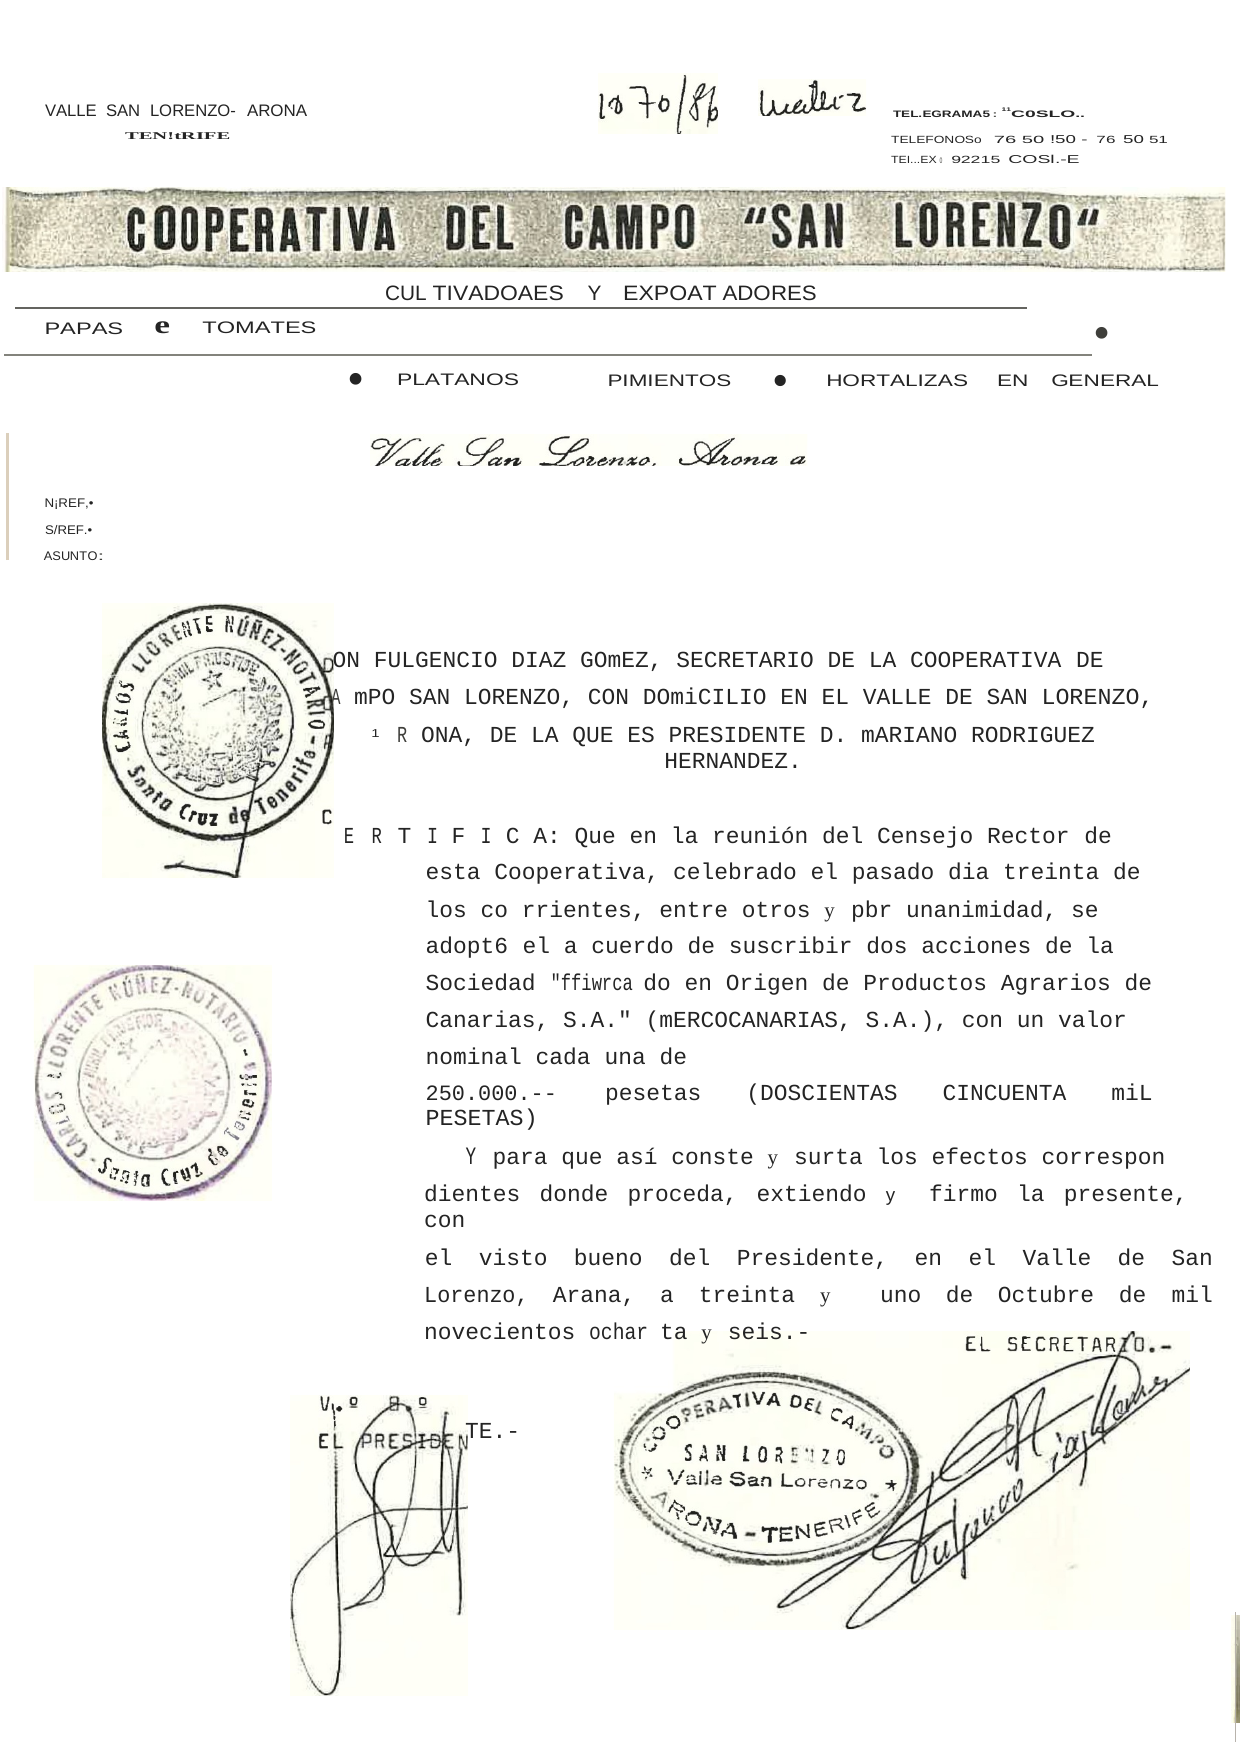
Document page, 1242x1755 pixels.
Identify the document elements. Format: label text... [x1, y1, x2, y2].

text [347, 310, 532, 354]
text VALLE SAN LORENZO- ARONA [45, 100, 316, 119]
text TE.- [468, 1420, 525, 1446]
text E R T I F I C A: Que en la reunión del Censejo Rector de esta Cooperativa, celebrado el pasado dia treinta de los co­ rrientes, entre otros y pbr unanimidad, se adopt6 el a­ cuerdo de suscribir dos acciones de la Sociedad "ffiwrca­ do en Origen de Productos Agrarios de Canarias, S.A." (mERCOCANARIAS, S.A.), con un valor nominal cada una de [344, 824, 1177, 1071]
text CUL TIVADOAES Y EXPOAT ADORES [385, 280, 1242, 302]
text 250.000.-- pesetas (DOSCIENTAS CINCUENTA miL PESETAS) [425, 1082, 1152, 1133]
text dientes donde proceda, extiendo y firmo la presente, con [424, 1182, 1188, 1234]
text N¡REF,• S/REF.• [44, 496, 100, 537]
text • PLATANOS [347, 356, 532, 406]
text PAPAS e TOMATES [44, 310, 321, 340]
text ASUNTO: [44, 549, 1242, 563]
text 1 R ONA, DE LA QUE ES PRESIDENTE D. mARIANO RODRIGUEZ HERNANDEZ. [334, 723, 1164, 775]
text Y para que así conste y surta los efectos correspon­ [465, 1143, 1242, 1172]
text el visto bueno del Presidente, en el Valle de San Lorenzo, Arana, a treinta y uno de Octubre de mil novecientos ochar ta y seis.- [424, 1247, 1213, 1346]
text TEL.EGRAMA5 : [718, 108, 997, 119]
text 11 [1001, 106, 1242, 111]
text • PIMIENTOS • HORTALIZAS EN GENERAL [557, 310, 1242, 409]
text TEI...EX o 92215 COSl.-E [891, 153, 1242, 166]
text TEN!tRIFE [125, 130, 720, 142]
text ON FULGENCIO DIAZ GOmEZ, SECRETARIO DE LA COOPERATIVA DE [334, 648, 1242, 674]
text A mPO SAN LORENZO, CON DOmiCILIO EN EL VALLE DE SAN LORENZO, [334, 686, 1242, 712]
text TELEFONOSo 76 50 !50 - 76 50 51 [891, 132, 1242, 145]
text C0SLO.. [1011, 111, 1242, 119]
